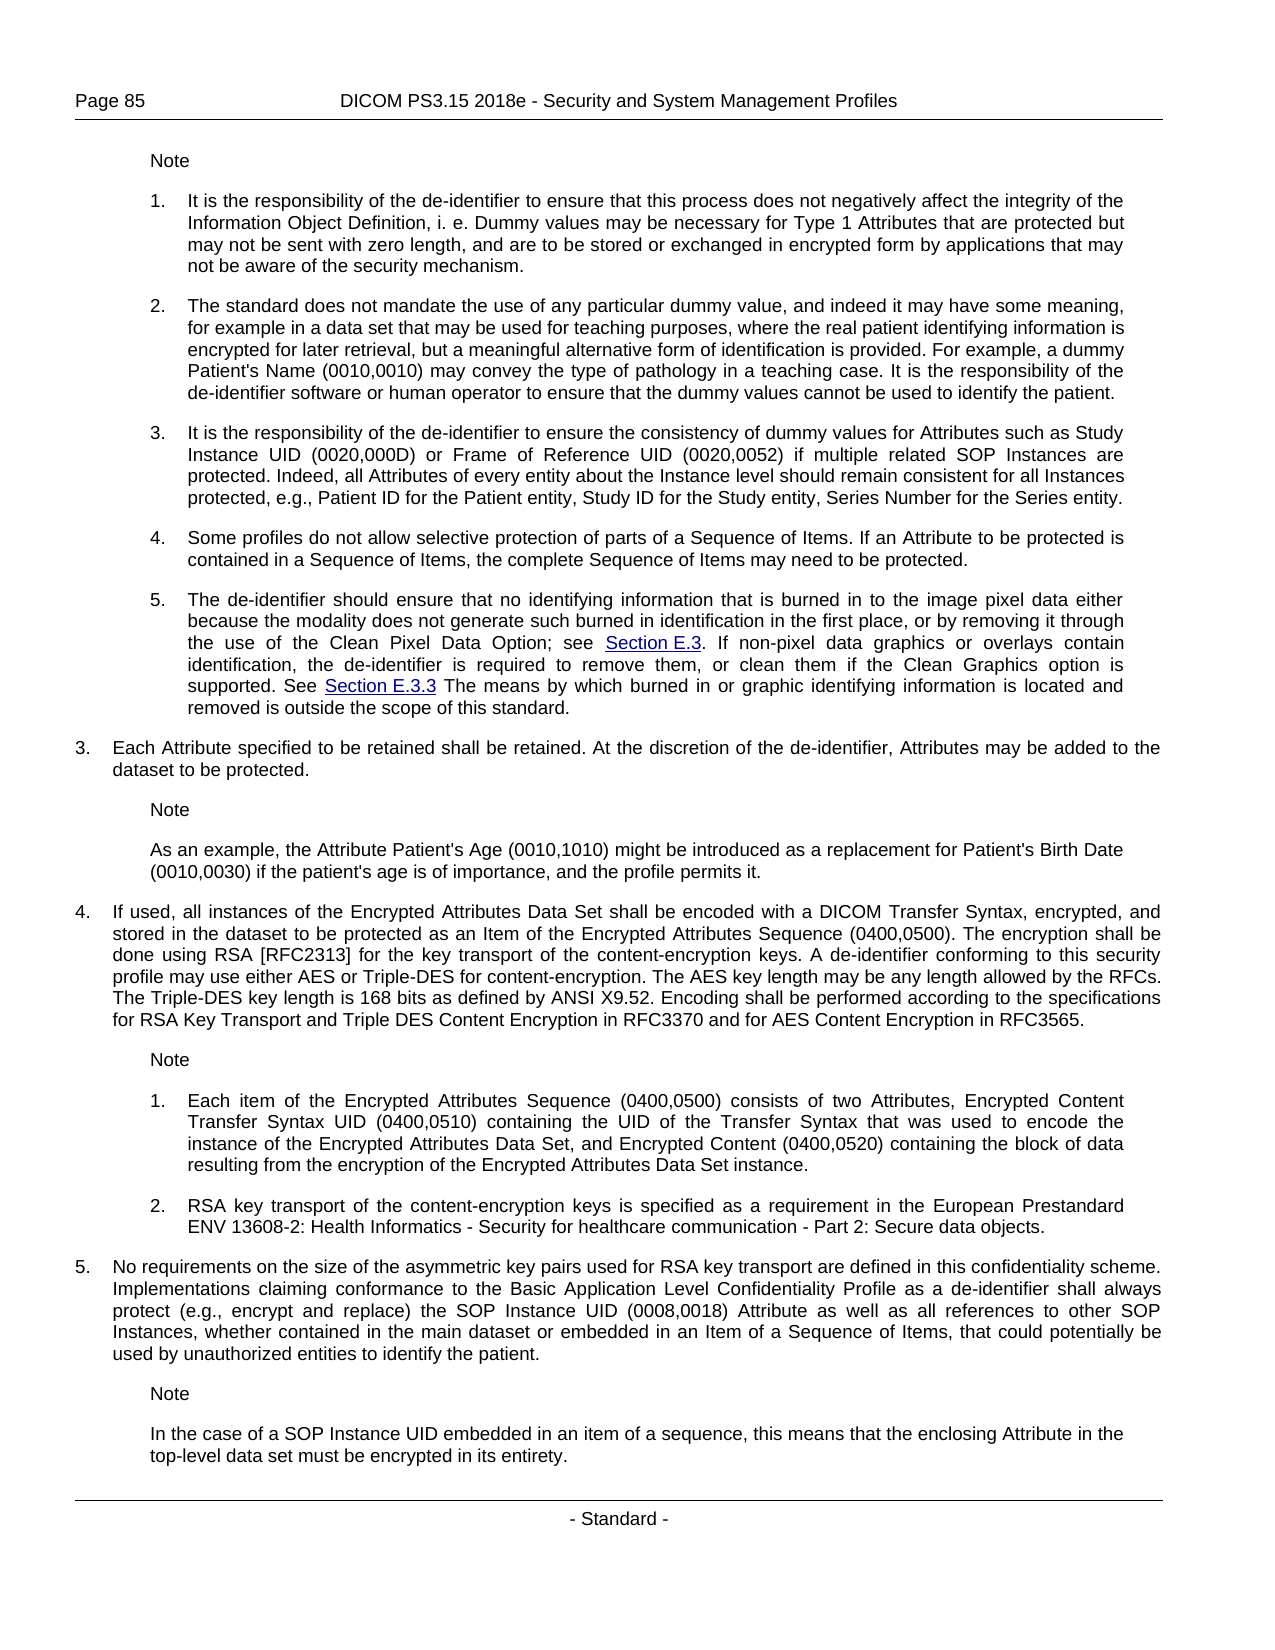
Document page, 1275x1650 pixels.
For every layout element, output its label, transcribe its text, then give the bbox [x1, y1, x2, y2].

list It is the responsibility of the de-identifier to ensure that this process does not negatively affect the integrity of the Information Object Definition, i. e. Dummy values may be necessary for Type 1 Attributes that are protected but may not be sent with zero length, and are to be stored or exchanged in encrypted form by applications that may not be aware of the security mechanism. [150, 190, 1125, 277]
list Note [112, 1383, 1125, 1404]
list In the case of a SOP Instance UID embedded in an item of a sequence, this means that the enclosing Attribute in the top-level data set must be encrypted in its entirety. [112, 1423, 1125, 1466]
list Each Attribute specified to be retained shall be retained. At the discretion of the de-identifier, Attributes may be added to the dataset to be protected. [75, 737, 1162, 780]
list Each item of the Encrypted Attributes Sequence (0400,0500) consists of two Attributes, Encrypted Content Transfer Syntax UID (0400,0510) containing the UID of the Transfer Syntax that was used to encode the instance of the Encrypted Attributes Data Set, and Encrypted Content (0400,0520) containing the block of data resulting from the encryption of the Encrypted Attributes Data Set instance. [150, 1089, 1125, 1176]
list As an example, the Attribute Patient's Age (0010,1010) might be introduced as a replacement for Patient's Birth Date (0010,0030) if the patient's age is of importance, and the profile permits it. [112, 839, 1125, 882]
list Note [112, 150, 1125, 172]
list It is the responsibility of the de-identifier to ensure the consistency of dummy values for Attributes such as Study Instance UID (0020,000D) or Frame of Reference UID (0020,0052) if multiple related SOP Instances are protected. Indeed, all Attributes of every entity about the Instance level should remain consistent for all Instances protected, e.g., Patient ID for the Patient entity, Study ID for the Study entity, Series Number for the Series entity. [150, 422, 1125, 508]
list Note [112, 1049, 1125, 1071]
list Some profiles do not allow selective protection of parts of a Sequence of Items. If an Attribute to be protected is contained in a Sequence of Items, the complete Sequence of Items may need to be protected. [150, 527, 1125, 570]
list The standard does not mandate the use of any particular dummy value, and indeed it may have some meaning, for example in a data set that may be used for teaching purposes, where the real patient identifying information is encrypted for later retrieval, but a meaningful alternative form of identification is provided. For example, a dummy Patient's Name (0010,0010) may convey the type of pathology in a teaching case. It is the responsibility of the de-identifier software or human operator to ensure that the dummy values cannot be used to identify the patient. [150, 295, 1125, 403]
list Note [112, 799, 1125, 820]
list The de-identifier should ensure that no identifying information that is burned in to the image pixel data either because the modality does not generate such burned in identification in the first place, or by removing it through the use of the Clean Pixel Data Option; see Section E.3. If non-pixel data graphics or overlays contain identification, the de-identifier is required to remove them, or clean them if the Clean Graphics option is supported. See Section E.3.3 The means by which burned in or graphic identifying information is located and removed is outside the scope of this standard. [150, 589, 1125, 718]
list RSA key transport of the content-encryption keys is specified as a requirement in the European Prestandard ENV 13608-2: Health Informatics - Security for healthcare communication - Part 2: Secure data objects. [150, 1194, 1125, 1237]
list If used, all instances of the Encrypted Attributes Data Set shall be encoded with a DICOM Transfer Syntax, encrypted, and stored in the dataset to be protected as an Item of the Encrypted Attributes Sequence (0400,0500). The encryption shall be done using RSA [RFC2313] for the key transport of the content-encryption keys. A de-identifier conforming to this security profile may use either AES or Triple-DES for content-encryption. The AES key length may be any length allowed by the RFCs. The Triple-DES key length is 168 bits as defined by ANSI X9.52. Encoding shall be performed according to the specifications for RSA Key Transport and Triple DES Content Encryption in RFC3370 and for AES Content Encryption in RFC3565. [75, 901, 1162, 1030]
list No requirements on the size of the asymmetric key pairs used for RSA key transport are defined in this confidentiality scheme. Implementations claiming conformance to the Basic Application Level Confidentiality Profile as a de-identifier shall always protect (e.g., encrypt and replace) the SOP Instance UID (0008,0018) Attribute as well as all references to other SOP Instances, whether contained in the main dataset or embedded in an Item of a Sequence of Items, that could potentially be used by unauthorized entities to identify the patient. [75, 1256, 1162, 1364]
